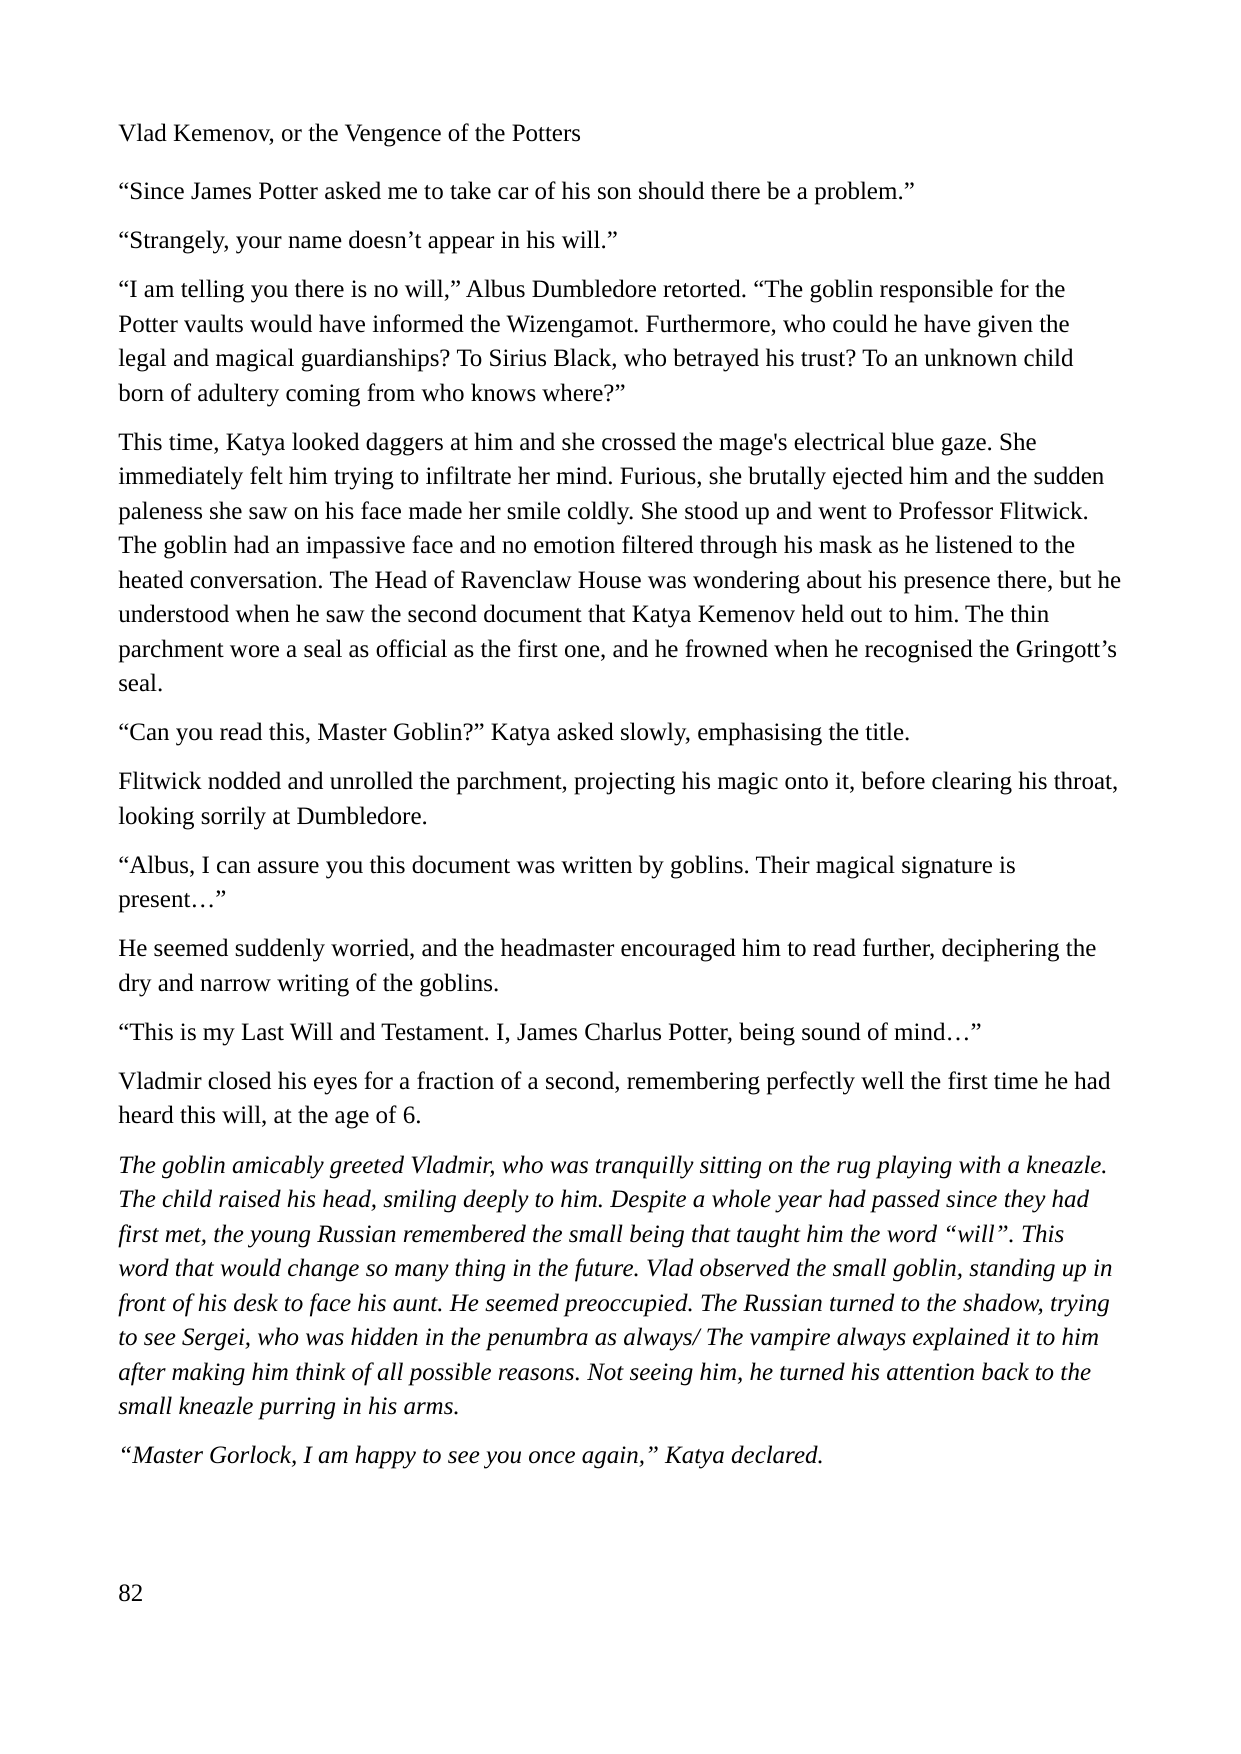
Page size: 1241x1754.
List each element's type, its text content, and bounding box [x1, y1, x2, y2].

text He seemed suddenly worried, and the headmaster encouraged him to read further, deciphering the dry and narrow writing of the goblins. [118, 933, 1122, 997]
text “This is my Last Will and Testament. I, James Charlus Potter, being sound of mind…” [118, 1017, 1122, 1046]
text Vladmir closed his eyes for a fraction of a second, remembering perfectly well the first time he had heard this will, at the age of 6. [118, 1066, 1122, 1129]
text “I am telling you there is no will,” Albus Dumbledore retorted. “The goblin responsible for the Potter vaults would have informed the Wizengamot. Furthermore, who could he have given the legal and magical guardianships? To Sirius Black, who betrayed his trust? To an unknown child born of adultery coming from who knows where?” [118, 274, 1122, 407]
text “Strangely, your name doesn’t appear in his will.” [118, 225, 1122, 254]
text “Master Gorlock, I am happy to see you once again,” Katya declared. [118, 1440, 1122, 1469]
text “Albus, I can assure you this document was written by goblins. Their magical signature is present…” [118, 850, 1122, 913]
text The goblin amicably greeted Vladmir, who was tranquilly sitting on the rug playing with a kneazle. The child raised his head, smiling deeply to him. Despite a whole year had passed since they had first met, the young Russian remembered the small being that taught him the word “will”. This word that would change so many thing in the future. Vlad observed the small goblin, standing up in front of his desk to face his aunt. He seemed preoccupied. The Russian turned to the shadow, trying to see Sergei, who was hidden in the penumbra as always/ The vampire always explained it to him after making him think of all possible reasons. Not seeing him, he turned his attention back to the small kneazle purring in his arms. [118, 1150, 1122, 1420]
text This time, Katya looked daggers at him and she crossed the mage's electrical blue gaze. She immediately felt him trying to infiltrate her mind. Furious, she brutally ejected him and the sudden paleness she saw on his face made her smile coldly. She stood up and went to Professor Flitwick. The goblin had an impassive face and no emotion filtered through his mask as he listened to the heated conversation. The Head of Ravenclaw House was wondering about his presence there, but he understood when he saw the second document that Katya Kemenov held out to him. The thin parchment wore a seal as official as the first one, and he frowned when he recognised the Gringott’s seal. [118, 427, 1122, 697]
text “Can you read this, Master Goblin?” Katya asked slowly, emphasising the title. [118, 717, 1122, 746]
text Flitwick nodded and unrolled the parchment, projecting his magic onto it, before clearing his throat, looking sorrily at Dumbledore. [118, 766, 1122, 830]
text “Since James Potter asked me to take car of his son should there be a problem.” [118, 176, 1122, 205]
